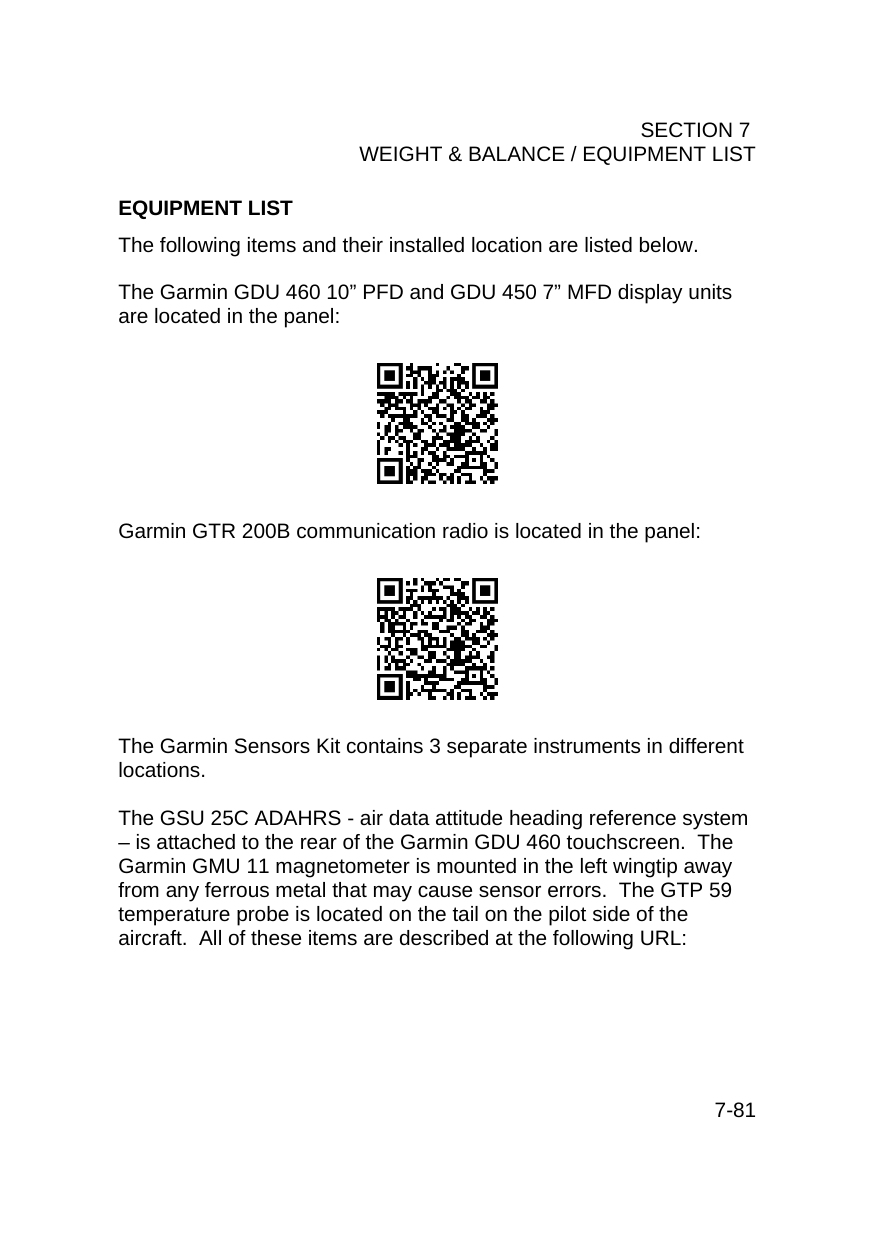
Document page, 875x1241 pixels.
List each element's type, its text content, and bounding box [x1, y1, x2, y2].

subtitle EQUIPMENT LIST [118, 196, 756, 220]
picture [365, 352, 509, 495]
text Garmin GTR 200B communication radio is located in the panel: [118, 519, 756, 543]
text The Garmin Sensors Kit contains 3 separate instruments in different locations. [118, 734, 756, 782]
text The GSU 25C ADAHRS - air data attitude heading reference system – is attached to the rear of the Garmin GDU 460 touchscreen. The Garmin GMU 11 magnetometer is mounted in the left wingtip away from any ferrous metal that may cause sensor errors. The GTP 59 temperature probe is located on the tail on the pilot side of the aircraft. All of these items are described at the following URL: [118, 806, 756, 950]
text The Garmin GDU 460 10” PFD and GDU 450 7” MFD display units are located in the panel: [118, 280, 756, 328]
text The following items and their installed location are listed below. [118, 232, 756, 256]
picture [365, 566, 509, 711]
